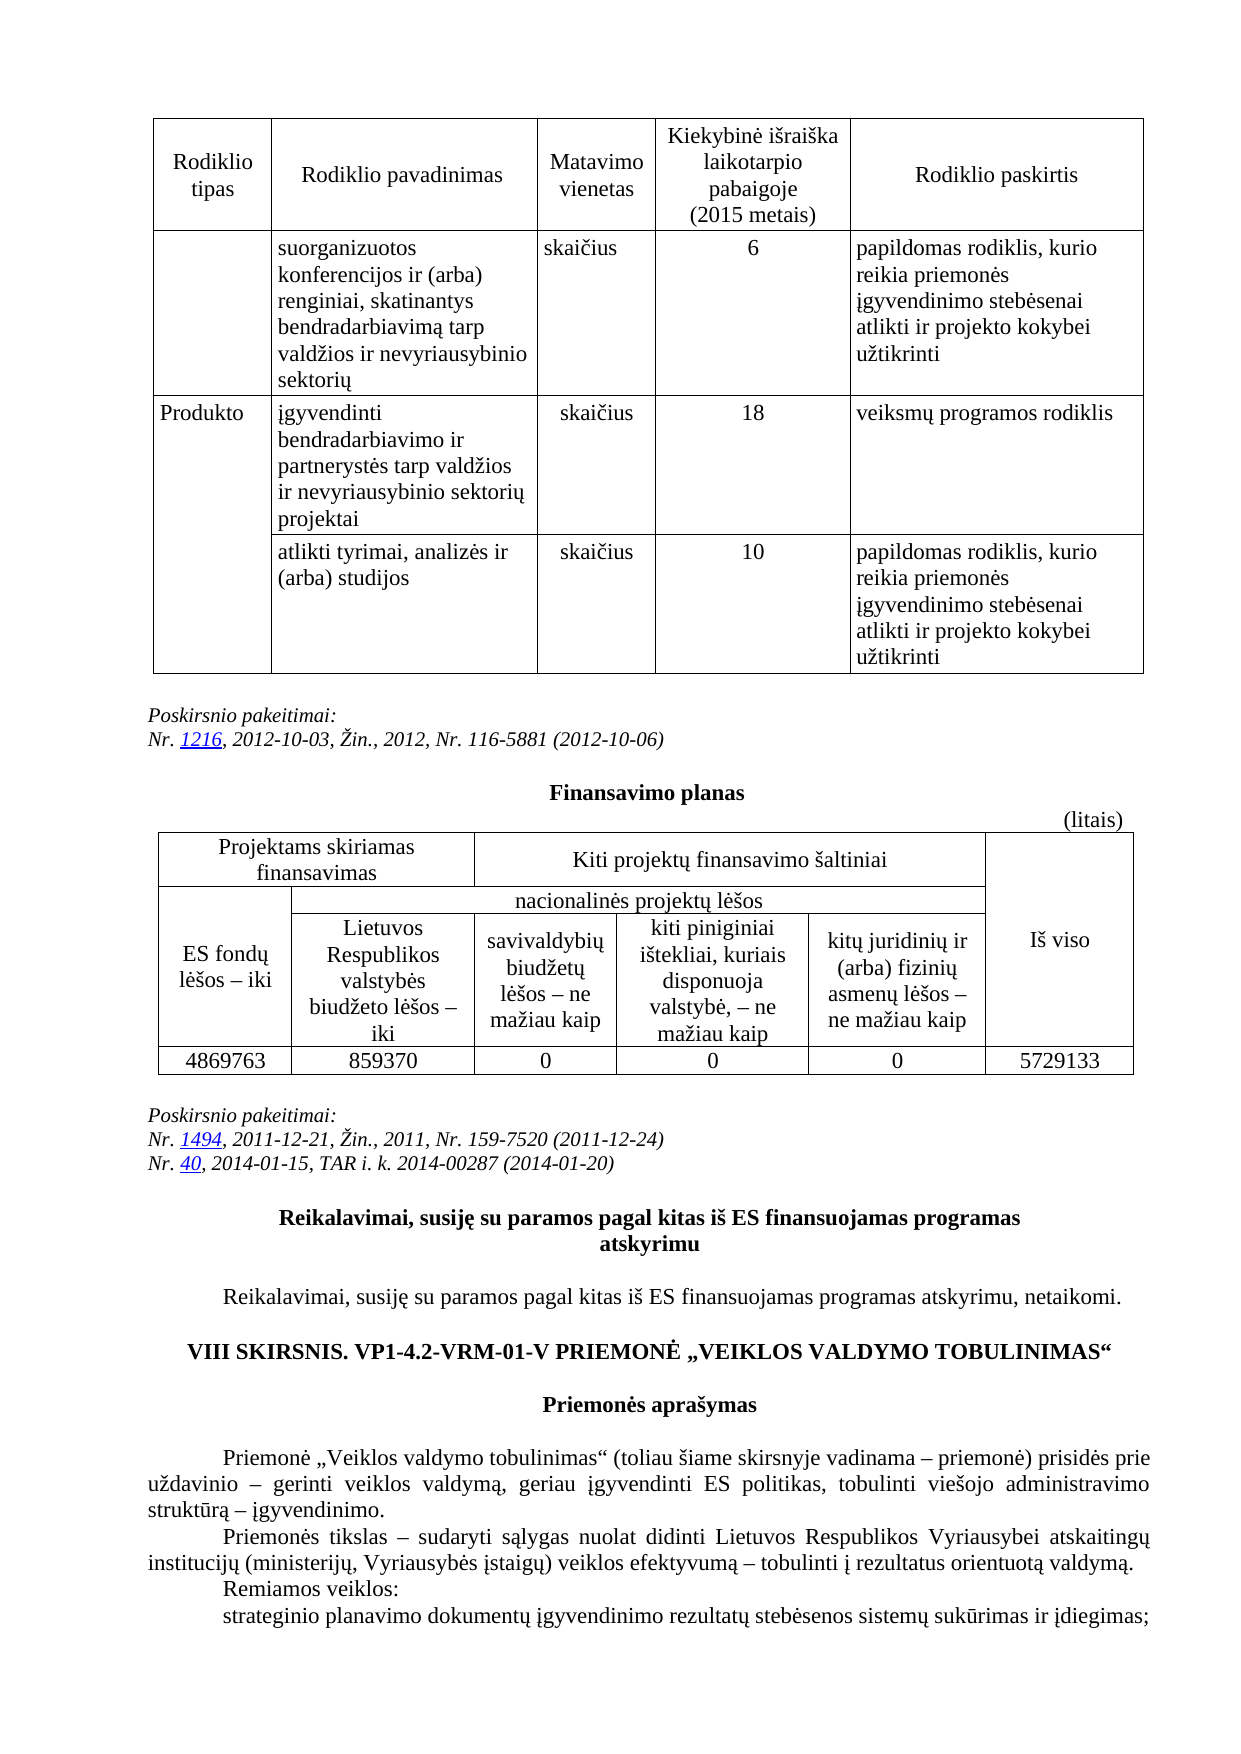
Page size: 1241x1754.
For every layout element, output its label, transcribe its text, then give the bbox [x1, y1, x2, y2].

text VIII SKIRSNIS. VP1-4.2-VRM-01-V PRIEMONĖ „VEIKLOS VALDYMO TOBULINIMAS“ [148, 1338, 1152, 1365]
text strateginio planavimo dokumentų įgyvendinimo rezultatų stebėsenos sistemų sukūrimas ir įdiegimas; [148, 1602, 1152, 1628]
text Remiamos veiklos: [148, 1576, 1152, 1602]
text (litais) [148, 806, 1152, 832]
table_header Kiti projektų finansavimo šaltiniai [475, 833, 985, 886]
table_header Rodiklio pavadinimas [272, 119, 537, 230]
text Nr. 1494, 2011-12-21, Žin., 2011, Nr. 159-7520 (2011-12-24) [148, 1127, 1152, 1151]
text Priemonė „Veiklos valdymo tobulinimas“ (toliau šiame skirsnyje vadinama – priemonė) prisidės prie uždavinio – gerinti veiklos valdymą, geriau įgyvendinti ES politikas, tobulinti viešojo administravimo struktūrą – įgyvendinimo. [148, 1444, 1152, 1523]
table_header Rodiklio tipas [154, 119, 271, 230]
text Nr. 40, 2014-01-15, TAR i. k. 2014-00287 (2014-01-20) [148, 1151, 1152, 1175]
table_cell papildomas rodiklis, kurio reikia priemonės įgyvendinimo stebėsenai atlikti ir projekto kokybei užtikrinti [851, 535, 1143, 673]
table_cell Produkto [154, 396, 271, 673]
table_cell papildomas rodiklis, kurio reikia priemonės įgyvendinimo stebėsenai atlikti ir projekto kokybei užtikrinti [851, 231, 1143, 395]
table_cell [154, 231, 271, 395]
table_cell 5729133 [986, 1047, 1133, 1073]
table_cell kitų juridinių ir (arba) fizinių asmenų lėšos – ne mažiau kaip [809, 914, 985, 1046]
table_cell skaičius [538, 231, 655, 395]
table_cell savivaldybių biudžetų lėšos – ne mažiau kaip [475, 914, 616, 1046]
table_cell nacionalinės projektų lėšos [292, 887, 985, 913]
table_cell Lietuvos Respublikos valstybės biudžeto lėšos – iki [292, 914, 474, 1046]
table_header Kiekybinė išraiška laikotarpio pabaigoje (2015 metais) [656, 119, 850, 230]
text Finansavimo planas [148, 779, 1152, 806]
text Reikalavimai, susiję su paramos pagal kitas iš ES finansuojamas programas atskyrimu, netaikomi. [148, 1283, 1152, 1309]
table_cell 6 [656, 231, 850, 395]
table_header Rodiklio paskirtis [851, 119, 1143, 230]
table_cell įgyvendinti bendradarbiavimo ir partnerystės tarp valdžios ir nevyriausybinio sektorių projektai [272, 396, 537, 534]
table_cell 18 [656, 396, 850, 534]
table_cell 0 [475, 1047, 616, 1073]
table_header Iš viso [986, 833, 1133, 1046]
table_header Projektams skiriamas finansavimas [159, 833, 474, 886]
table_header Matavimo vienetas [538, 119, 655, 230]
text Priemonės tikslas – sudaryti sąlygas nuolat didinti Lietuvos Respublikos Vyriausybei atskaitingų institucijų (ministerijų, Vyriausybės įstaigų) veiklos efektyvumą – tobulinti į rezultatus orientuotą valdymą. [148, 1523, 1152, 1576]
table_cell kiti piniginiai ištekliai, kuriais disponuoja valstybė, – ne mažiau kaip [617, 914, 808, 1046]
table_cell veiksmų programos rodiklis [851, 396, 1143, 534]
text Priemonės aprašymas [148, 1391, 1152, 1417]
table_cell 0 [617, 1047, 808, 1073]
text Nr. 1216, 2012-10-03, Žin., 2012, Nr. 116-5881 (2012-10-06) [148, 727, 1152, 751]
table_cell 10 [656, 535, 850, 673]
table_cell skaičius [538, 535, 655, 673]
text Poskirsnio pakeitimai: [148, 702, 1152, 727]
table_cell suorganizuotos konferencijos ir (arba) renginiai, skatinantys bendradarbiavimą tarp valdžios ir nevyriausybinio sektorių [272, 231, 537, 395]
table_cell skaičius [538, 396, 655, 534]
table_cell 0 [809, 1047, 985, 1073]
table_cell ES fondų lėšos – iki [159, 887, 291, 1046]
table_cell 4869763 [159, 1047, 291, 1073]
text Poskirsnio pakeitimai: [148, 1103, 1152, 1127]
table_cell 859370 [292, 1047, 474, 1073]
text Reikalavimai, susiję su paramos pagal kitas iš ES finansuojamas programas atskyrimu [148, 1204, 1152, 1257]
table_cell atlikti tyrimai, analizės ir (arba) studijos [272, 535, 537, 673]
